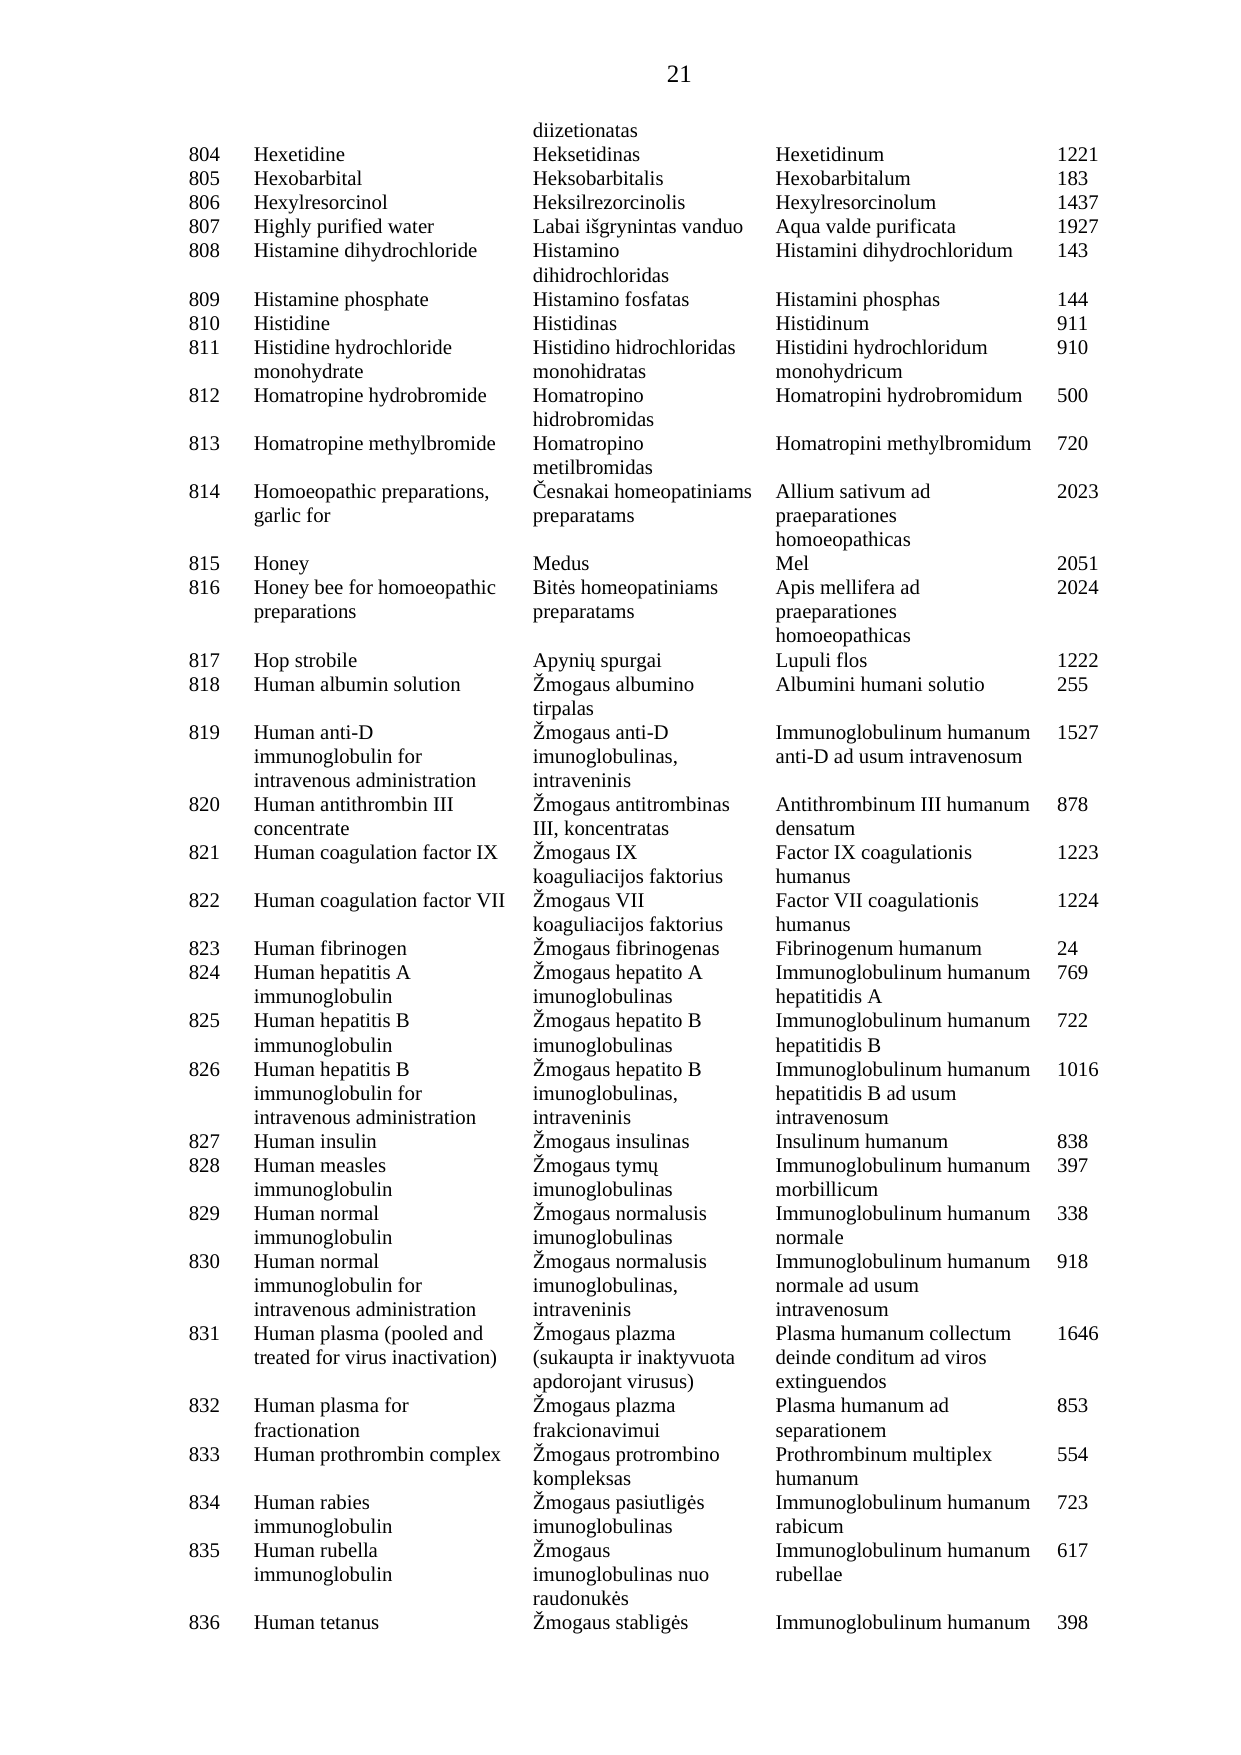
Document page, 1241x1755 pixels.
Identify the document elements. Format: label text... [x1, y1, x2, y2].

table_cell Human plasma for fractionation [242, 1394, 521, 1442]
table_cell Hexylresorcinolum [764, 190, 1046, 214]
table_cell 812 [177, 383, 242, 431]
table_cell 827 [177, 1129, 242, 1153]
table_cell Medus [521, 551, 764, 575]
table_cell 835 [177, 1538, 242, 1610]
table_cell 769 [1046, 960, 1181, 1008]
table_cell 144 [1046, 287, 1181, 311]
table_cell 723 [1046, 1490, 1181, 1538]
table_cell Prothrombinum multiplex humanum [764, 1442, 1046, 1490]
table_cell 822 [177, 888, 242, 936]
table_cell Insulinum humanum [764, 1129, 1046, 1153]
table_cell Histamini dihydrochloridum [764, 239, 1046, 287]
table_cell 2024 [1046, 575, 1181, 647]
table_cell 2051 [1046, 551, 1181, 575]
table_cell 911 [1046, 311, 1181, 335]
table_cell 806 [177, 190, 242, 214]
table_cell 826 [177, 1057, 242, 1129]
table_cell 834 [177, 1490, 242, 1538]
table_cell Plasma humanum collectum deinde conditum ad viros extinguendos [764, 1321, 1046, 1393]
table_cell Žmogaus stabligės [521, 1610, 764, 1634]
table_cell Histidinas [521, 311, 764, 335]
table_cell Žmogaus normalusis imunoglobulinas [521, 1201, 764, 1249]
table_cell 878 [1046, 792, 1181, 840]
table_cell Histamini phosphas [764, 287, 1046, 311]
table_cell Human insulin [242, 1129, 521, 1153]
table_cell Homatropino metilbromidas [521, 431, 764, 479]
table_cell 804 [177, 142, 242, 166]
table_cell 821 [177, 840, 242, 888]
table_cell Žmogaus plazma frakcionavimui [521, 1394, 764, 1442]
table_cell Homatropine methylbromide [242, 431, 521, 479]
table_cell 832 [177, 1394, 242, 1442]
table_cell 813 [177, 431, 242, 479]
table_cell 819 [177, 720, 242, 792]
table_cell Human rabies immunoglobulin [242, 1490, 521, 1538]
table_cell 500 [1046, 383, 1181, 431]
table_cell [1046, 118, 1181, 142]
table_cell Žmogaus pasiutligės imunoglobulinas [521, 1490, 764, 1538]
table_cell Immunoglobulinum humanum normale [764, 1201, 1046, 1249]
table_cell Bitės homeopatiniams preparatams [521, 575, 764, 647]
table_cell 805 [177, 166, 242, 190]
table_cell [177, 118, 242, 142]
table_cell Heksilrezorcinolis [521, 190, 764, 214]
table_cell 1927 [1046, 214, 1181, 238]
table_cell Human prothrombin complex [242, 1442, 521, 1490]
table_cell Human albumin solution [242, 672, 521, 720]
table_cell Homatropine hydrobromide [242, 383, 521, 431]
table_cell Human plasma (pooled and treated for virus inactivation) [242, 1321, 521, 1393]
table_cell Žmogaus VII koaguliacijos faktorius [521, 888, 764, 936]
table_cell Histidine [242, 311, 521, 335]
table_cell Honey [242, 551, 521, 575]
table_cell Human hepatitis A immunoglobulin [242, 960, 521, 1008]
table_cell Histamine dihydrochloride [242, 239, 521, 287]
table_cell Česnakai homeopatiniams preparatams [521, 479, 764, 551]
table_cell Factor IX coagulationis humanus [764, 840, 1046, 888]
table_cell Human fibrinogen [242, 936, 521, 960]
table_cell Immunoglobulinum humanum rubellae [764, 1538, 1046, 1610]
table_cell 808 [177, 239, 242, 287]
table_cell Immunoglobulinum humanum anti-D ad usum intravenosum [764, 720, 1046, 792]
table_cell 910 [1046, 335, 1181, 383]
table_cell Immunoglobulinum humanum hepatitidis B ad usum intravenosum [764, 1057, 1046, 1129]
table_cell 811 [177, 335, 242, 383]
table_cell 838 [1046, 1129, 1181, 1153]
table_cell 1224 [1046, 888, 1181, 936]
table_cell 810 [177, 311, 242, 335]
table_cell 836 [177, 1610, 242, 1634]
table_cell Žmogaus albumino tirpalas [521, 672, 764, 720]
table_cell Labai išgrynintas vanduo [521, 214, 764, 238]
table_cell 807 [177, 214, 242, 238]
table_cell Heksetidinas [521, 142, 764, 166]
table_cell 398 [1046, 1610, 1181, 1634]
table_cell 338 [1046, 1201, 1181, 1249]
table_cell 554 [1046, 1442, 1181, 1490]
table_cell Hexetidinum [764, 142, 1046, 166]
table_cell Homatropini hydrobromidum [764, 383, 1046, 431]
table_cell 1016 [1046, 1057, 1181, 1129]
table_cell Hexetidine [242, 142, 521, 166]
table_cell Honey bee for homoeopathic preparations [242, 575, 521, 647]
table_cell Žmogaus anti-D imunoglobulinas, intraveninis [521, 720, 764, 792]
table_cell Hexylresorcinol [242, 190, 521, 214]
table_cell 397 [1046, 1153, 1181, 1201]
table_cell Albumini humani solutio [764, 672, 1046, 720]
table_cell Human anti-D immunoglobulin for intravenous administration [242, 720, 521, 792]
table_cell Human coagulation factor IX [242, 840, 521, 888]
table_cell Human antithrombin III concentrate [242, 792, 521, 840]
table_cell [764, 118, 1046, 142]
table_cell 853 [1046, 1394, 1181, 1442]
table_cell 1437 [1046, 190, 1181, 214]
table_cell Plasma humanum ad separationem [764, 1394, 1046, 1442]
table_cell 823 [177, 936, 242, 960]
table_cell Immunoglobulinum humanum [764, 1610, 1046, 1634]
table_cell Immunoglobulinum humanum rabicum [764, 1490, 1046, 1538]
table_cell Lupuli flos [764, 648, 1046, 672]
table_cell Highly purified water [242, 214, 521, 238]
table_cell Apis mellifera ad praeparationes homoeopathicas [764, 575, 1046, 647]
table_cell Antithrombinum III humanum densatum [764, 792, 1046, 840]
table_cell Hexobarbitalum [764, 166, 1046, 190]
table_cell 829 [177, 1201, 242, 1249]
table_cell 833 [177, 1442, 242, 1490]
table_cell Žmogaus tymų imunoglobulinas [521, 1153, 764, 1201]
table_cell 820 [177, 792, 242, 840]
table_cell Žmogaus hepatito B imunoglobulinas, intraveninis [521, 1057, 764, 1129]
table_cell Histamino fosfatas [521, 287, 764, 311]
table_cell 825 [177, 1009, 242, 1057]
table_cell Fibrinogenum humanum [764, 936, 1046, 960]
table_cell Human tetanus [242, 1610, 521, 1634]
table_cell 1527 [1046, 720, 1181, 792]
table_cell Histidine hydrochloride monohydrate [242, 335, 521, 383]
table_cell Homatropino hidrobromidas [521, 383, 764, 431]
table_cell 824 [177, 960, 242, 1008]
table_cell 816 [177, 575, 242, 647]
table_cell Histidini hydrochloridum monohydricum [764, 335, 1046, 383]
table_cell Histamine phosphate [242, 287, 521, 311]
table_cell 722 [1046, 1009, 1181, 1057]
table_cell Human coagulation factor VII [242, 888, 521, 936]
table_cell Immunoglobulinum humanum hepatitidis B [764, 1009, 1046, 1057]
table_cell diizetionatas [521, 118, 764, 142]
table_cell 815 [177, 551, 242, 575]
table_cell Hop strobile [242, 648, 521, 672]
table_cell Human hepatitis B immunoglobulin for intravenous administration [242, 1057, 521, 1129]
table_cell Žmogaus plazma (sukaupta ir inaktyvuota apdorojant virusus) [521, 1321, 764, 1393]
table_cell 918 [1046, 1249, 1181, 1321]
table_cell 617 [1046, 1538, 1181, 1610]
table_cell Mel [764, 551, 1046, 575]
table_cell Žmogaus hepatito B imunoglobulinas [521, 1009, 764, 1057]
table_cell Immunoglobulinum humanum hepatitidis A [764, 960, 1046, 1008]
table_cell 817 [177, 648, 242, 672]
table_cell Immunoglobulinum humanum morbillicum [764, 1153, 1046, 1201]
table_cell Žmogaus fibrinogenas [521, 936, 764, 960]
table_cell Histidinum [764, 311, 1046, 335]
table_cell Homatropini methylbromidum [764, 431, 1046, 479]
table_cell Human measles immunoglobulin [242, 1153, 521, 1201]
table_cell Hexobarbital [242, 166, 521, 190]
table_cell Homoeopathic preparations, garlic for [242, 479, 521, 551]
table_cell 814 [177, 479, 242, 551]
table_cell Žmogaus protrombino kompleksas [521, 1442, 764, 1490]
table_cell 830 [177, 1249, 242, 1321]
table_cell Heksobarbitalis [521, 166, 764, 190]
table_cell 828 [177, 1153, 242, 1201]
table_cell Immunoglobulinum humanum normale ad usum intravenosum [764, 1249, 1046, 1321]
table_cell Žmogaus antitrombinas III, koncentratas [521, 792, 764, 840]
table_cell Human hepatitis B immunoglobulin [242, 1009, 521, 1057]
table_cell Aqua valde purificata [764, 214, 1046, 238]
table_cell Human normal immunoglobulin [242, 1201, 521, 1249]
table_cell Apynių spurgai [521, 648, 764, 672]
table_cell 143 [1046, 239, 1181, 287]
table_cell 2023 [1046, 479, 1181, 551]
table_cell 24 [1046, 936, 1181, 960]
table_cell 1223 [1046, 840, 1181, 888]
table_cell 1221 [1046, 142, 1181, 166]
table_cell Žmogaus imunoglobulinas nuo raudonukės [521, 1538, 764, 1610]
table_cell 1646 [1046, 1321, 1181, 1393]
table_cell 831 [177, 1321, 242, 1393]
table_cell 255 [1046, 672, 1181, 720]
table_cell Human rubella immunoglobulin [242, 1538, 521, 1610]
table_cell [242, 118, 521, 142]
table_cell 818 [177, 672, 242, 720]
table_cell Histidino hidrochloridas monohidratas [521, 335, 764, 383]
table_cell Žmogaus normalusis imunoglobulinas, intraveninis [521, 1249, 764, 1321]
table_cell 183 [1046, 166, 1181, 190]
table_cell 720 [1046, 431, 1181, 479]
table_cell Žmogaus hepatito A imunoglobulinas [521, 960, 764, 1008]
table_cell Žmogaus IX koaguliacijos faktorius [521, 840, 764, 888]
table_cell Allium sativum ad praeparationes homoeopathicas [764, 479, 1046, 551]
table_cell Factor VII coagulationis humanus [764, 888, 1046, 936]
table_cell Histamino dihidrochloridas [521, 239, 764, 287]
table_cell 809 [177, 287, 242, 311]
table_cell 1222 [1046, 648, 1181, 672]
table_cell Human normal immunoglobulin for intravenous administration [242, 1249, 521, 1321]
table_cell Žmogaus insulinas [521, 1129, 764, 1153]
